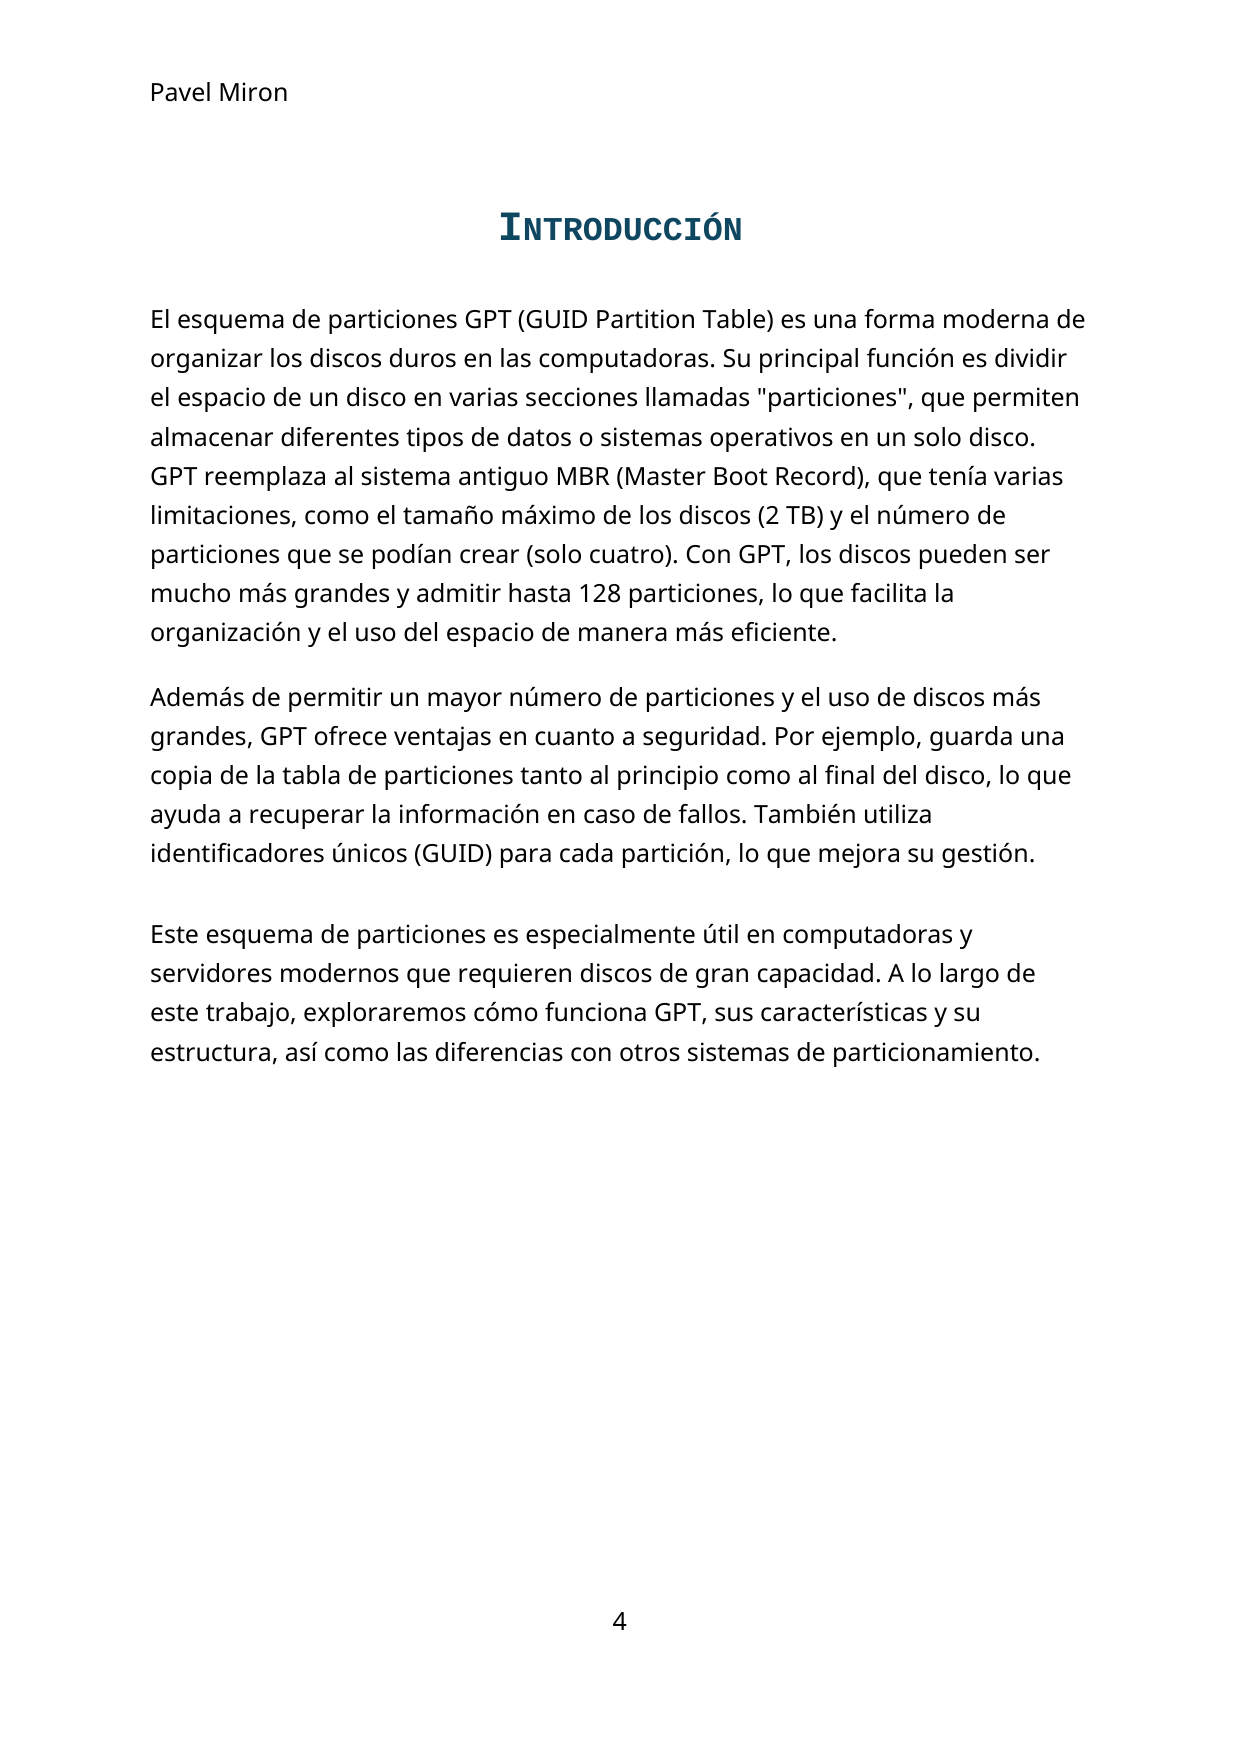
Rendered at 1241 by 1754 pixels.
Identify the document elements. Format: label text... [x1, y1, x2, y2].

text El esquema de particiones GPT (GUID Partition Table) es una forma moderna de organizar los discos duros en las computadoras. Su principal función es dividir el espacio de un disco en varias secciones llamadas "particiones", que permiten almacenar diferentes tipos de datos o sistemas operativos en un solo disco. GPT reemplaza al sistema antiguo MBR (Master Boot Record), que tenía varias limitaciones, como el tamaño máximo de los discos (2 TB) y el número de particiones que se podían crear (solo cuatro). Con GPT, los discos pueden ser mucho más grandes y admitir hasta 128 particiones, lo que facilita la organización y el uso del espacio de manera más eficiente. [150, 302, 1090, 649]
text Además de permitir un mayor número de particiones y el uso de discos más grandes, GPT ofrece ventajas en cuanto a seguridad. Por ejemplo, guarda una copia de la tabla de particiones tanto al principio como al final del disco, lo que ayuda a recuperar la información en caso de fallos. También utiliza identificadores únicos (GUID) para cada partición, lo que mejora su gestión. [150, 679, 1090, 870]
text Introducción [150, 206, 1090, 253]
text Este esquema de particiones es especialmente útil en computadoras y servidores modernos que requieren discos de gran capacidad. A lo largo de este trabajo, exploraremos cómo funciona GPT, sus características y su estructura, así como las diferencias con otros sistemas de particionamiento. [150, 917, 1090, 1068]
